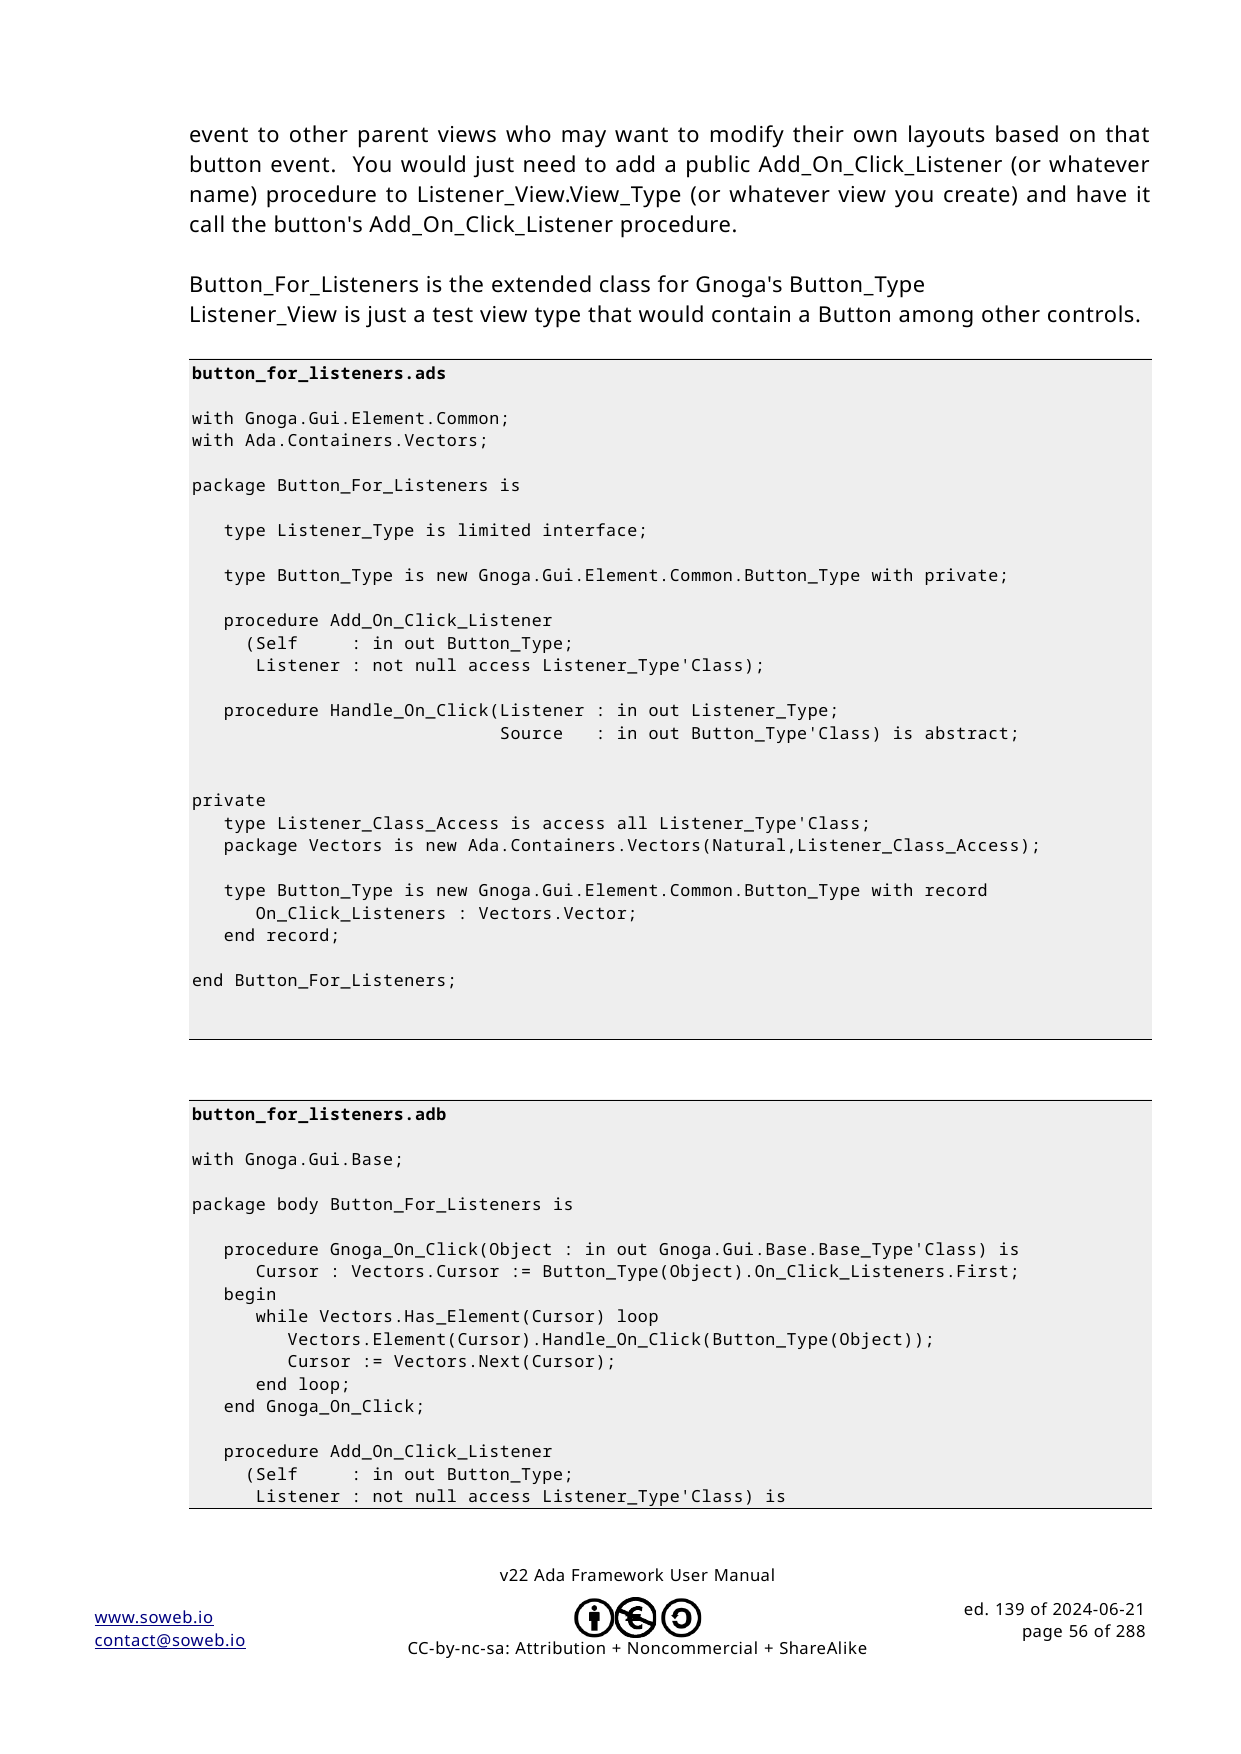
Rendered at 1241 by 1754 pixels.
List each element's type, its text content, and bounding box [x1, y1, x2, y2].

list package Button_For_Listeners is [189, 471, 1152, 493]
list while Vectors.Has_Element(Cursor) loop [189, 1302, 1152, 1324]
list procedure Add_On_Click_Listener [189, 606, 1152, 628]
list (Self : in out Button_Type; [189, 628, 1152, 651]
list Source : in out Button_Type'Class) is abstract; [189, 718, 1152, 741]
list Cursor := Vectors.Next(Cursor); [189, 1347, 1152, 1369]
list package Vectors is new Ada.Containers.Vectors(Natural,Listener_Class_Access); [189, 831, 1152, 853]
list with Ada.Containers.Vectors; [189, 426, 1152, 448]
list end record; [189, 921, 1152, 943]
list type Button_Type is new Gnoga.Gui.Element.Common.Button_Type with record [189, 876, 1152, 898]
text Listener_View is just a test view type that would contain a Button among other controls. [189, 298, 1152, 328]
list (Self : in out Button_Type; [189, 1459, 1152, 1482]
list procedure Gnoga_On_Click(Object : in out Gnoga.Gui.Base.Base_Type'Class) is [189, 1234, 1152, 1257]
list button_for_listeners.adb [189, 1101, 1152, 1144]
list type Button_Type is new Gnoga.Gui.Element.Common.Button_Type with private; [189, 561, 1152, 583]
list Vectors.Element(Cursor).Handle_On_Click(Button_Type(Object)); [189, 1324, 1152, 1347]
list procedure Handle_On_Click(Listener : in out Listener_Type; [189, 696, 1152, 718]
list Cursor : Vectors.Cursor := Button_Type(Object).On_Click_Listeners.First; [189, 1257, 1152, 1279]
list On_Click_Listeners : Vectors.Vector; [189, 898, 1152, 921]
picture [573, 1597, 657, 1638]
text event to other parent views who may want to modify their own layouts based on that button event. You would just need to add a public Add_On_Click_Listener (or whatever name) procedure to Listener_View.View_Type (or whatever view you create) and have it call the button's Add_On_Click_Listener procedure. [189, 118, 1152, 238]
list Listener : not null access Listener_Type'Class); [189, 651, 1152, 673]
list procedure Add_On_Click_Listener [189, 1437, 1152, 1459]
list type Listener_Type is limited interface; [189, 516, 1152, 538]
picture [660, 1597, 702, 1638]
list end Button_For_Listeners; [189, 966, 1152, 988]
text Button_For_Listeners is the extended class for Gnoga's Button_Type [189, 268, 1152, 298]
list Listener : not null access Listener_Type'Class) is [189, 1482, 1152, 1508]
list package body Button_For_Listeners is [189, 1189, 1152, 1212]
list end Gnoga_On_Click; [189, 1392, 1152, 1414]
list type Listener_Class_Access is access all Listener_Type'Class; [189, 808, 1152, 831]
list begin [189, 1279, 1152, 1302]
list private [189, 786, 1152, 808]
list button_for_listeners.ads with Gnoga.Gui.Element.Common; [189, 360, 1152, 426]
list with Gnoga.Gui.Base; [189, 1144, 1152, 1167]
list end loop; [189, 1369, 1152, 1392]
